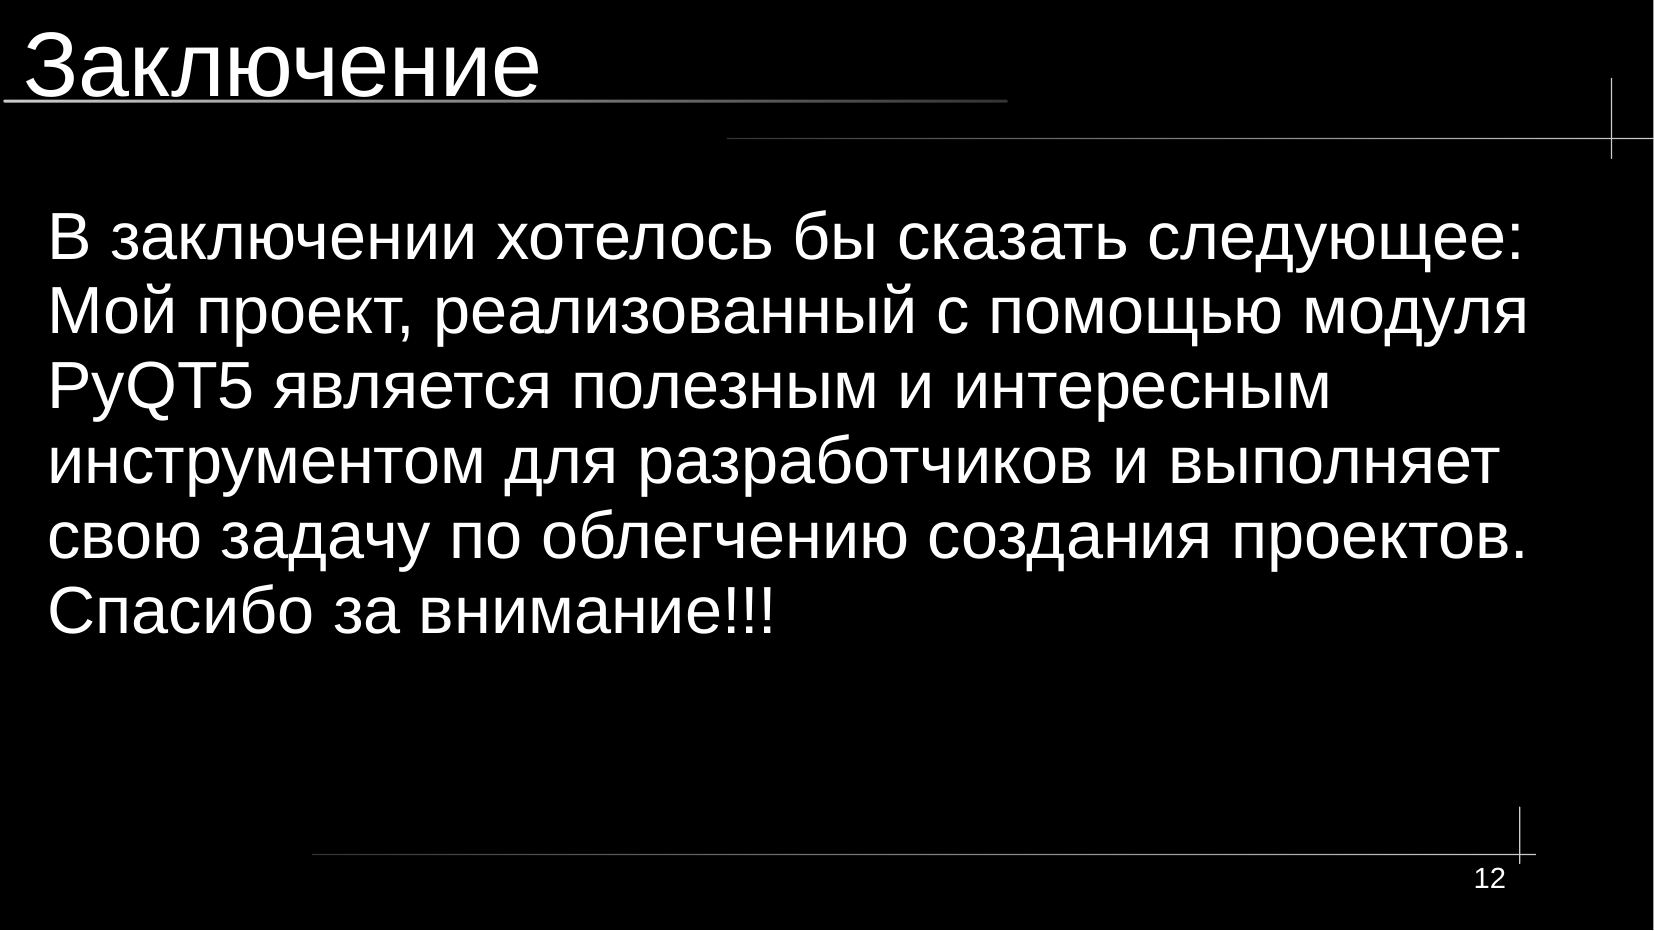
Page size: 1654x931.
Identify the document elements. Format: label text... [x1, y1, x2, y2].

list В заключении хотелось бы сказать следующее: Мой проект, реализованный с помощью модуля PyQT5 является полезным и интересным инструментом для разработчиков и выполняет свою задачу по облегчению создания проектов. Спасибо за внимание!!! [47, 198, 1536, 739]
title Заключение [23, 11, 1589, 119]
